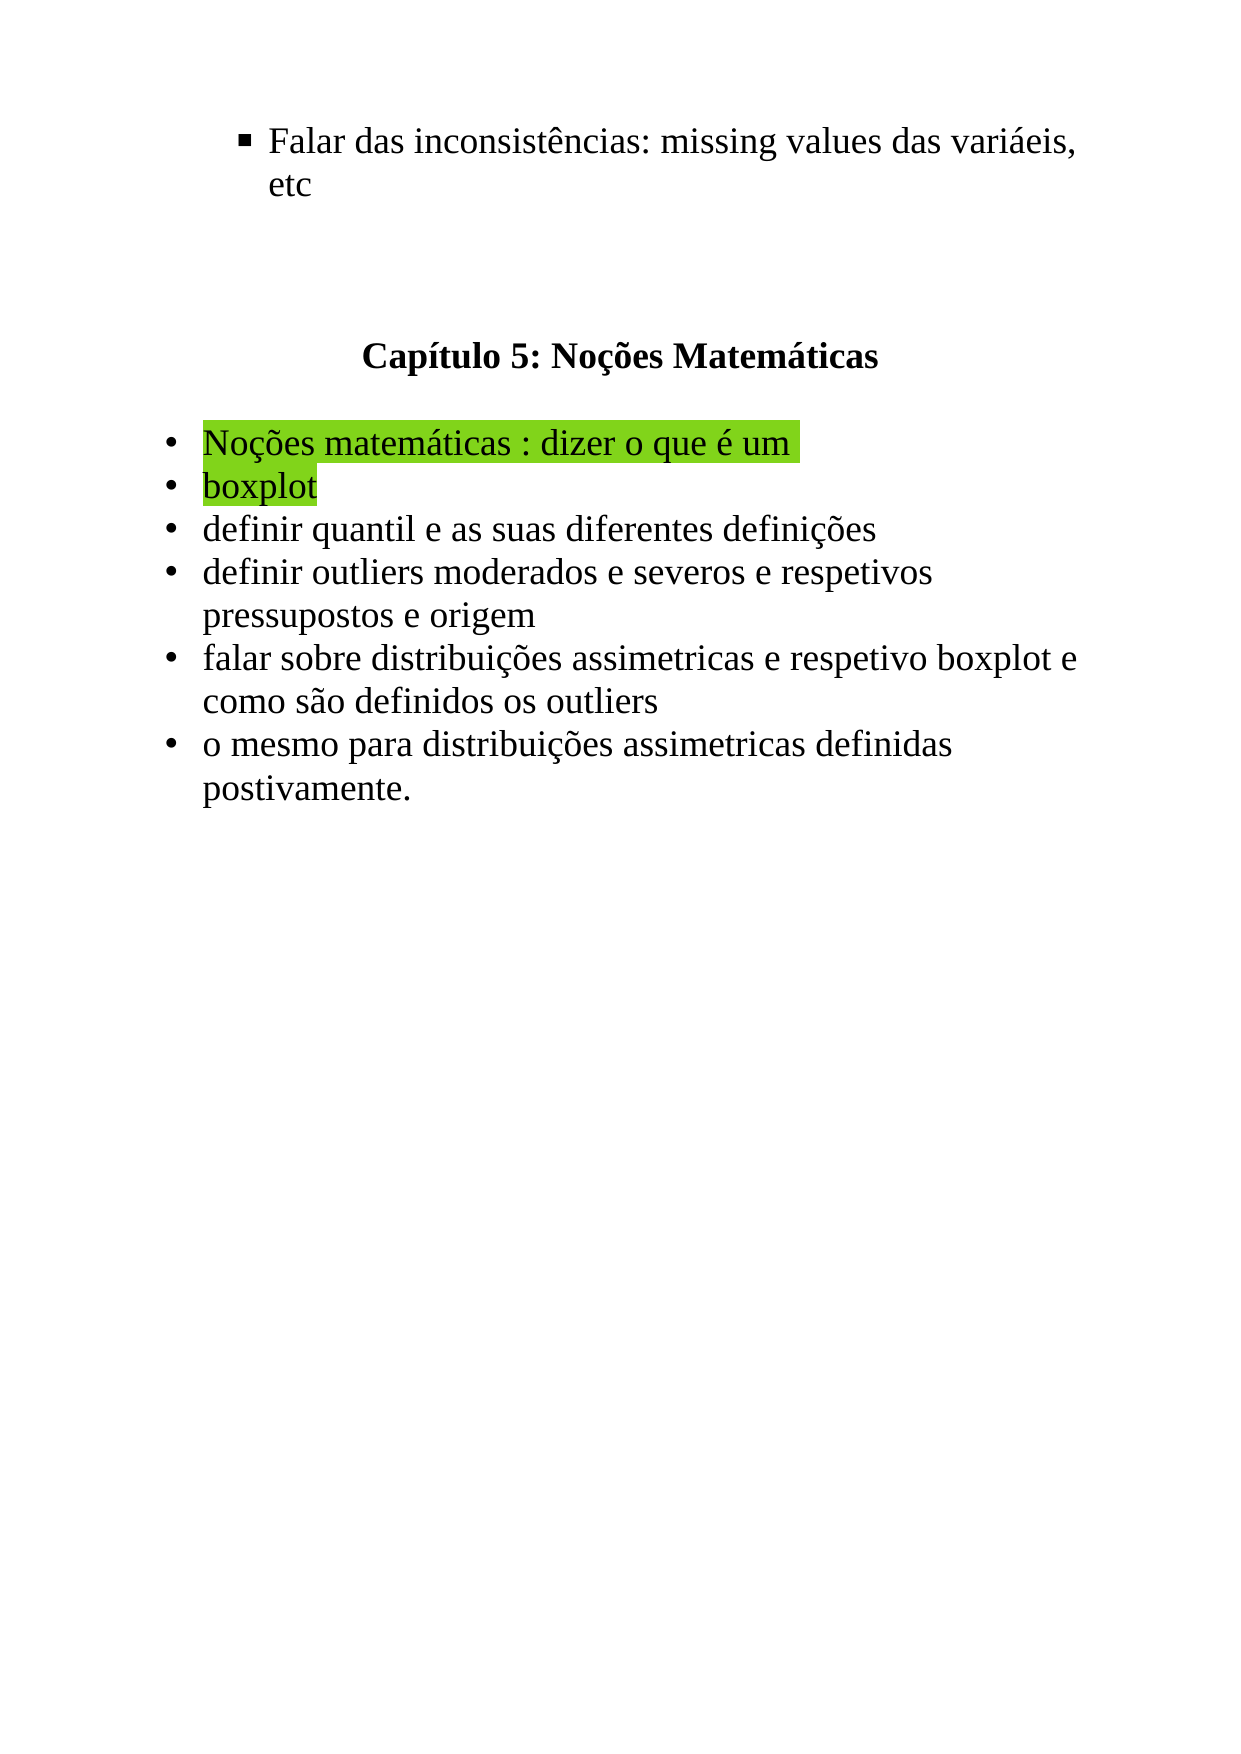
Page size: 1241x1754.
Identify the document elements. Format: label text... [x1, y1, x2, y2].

list definir outliers moderados e severos e respetivos pressupostos e origem [165, 549, 1122, 636]
text Capítulo 5: Noções Matemáticas [118, 334, 1122, 377]
list definir quantil e as suas diferentes definições [165, 506, 1122, 549]
list Falar das inconsistências: missing values das variáeis, etc [231, 118, 1122, 204]
list falar sobre distribuições assimetricas e respetivo boxplot e como são definidos os outliers [165, 636, 1122, 722]
list boxplot [165, 463, 1122, 506]
list Noções matemáticas : dizer o que é um [165, 420, 1122, 463]
list o mesmo para distribuições assimetricas definidas postivamente. [165, 722, 1122, 808]
